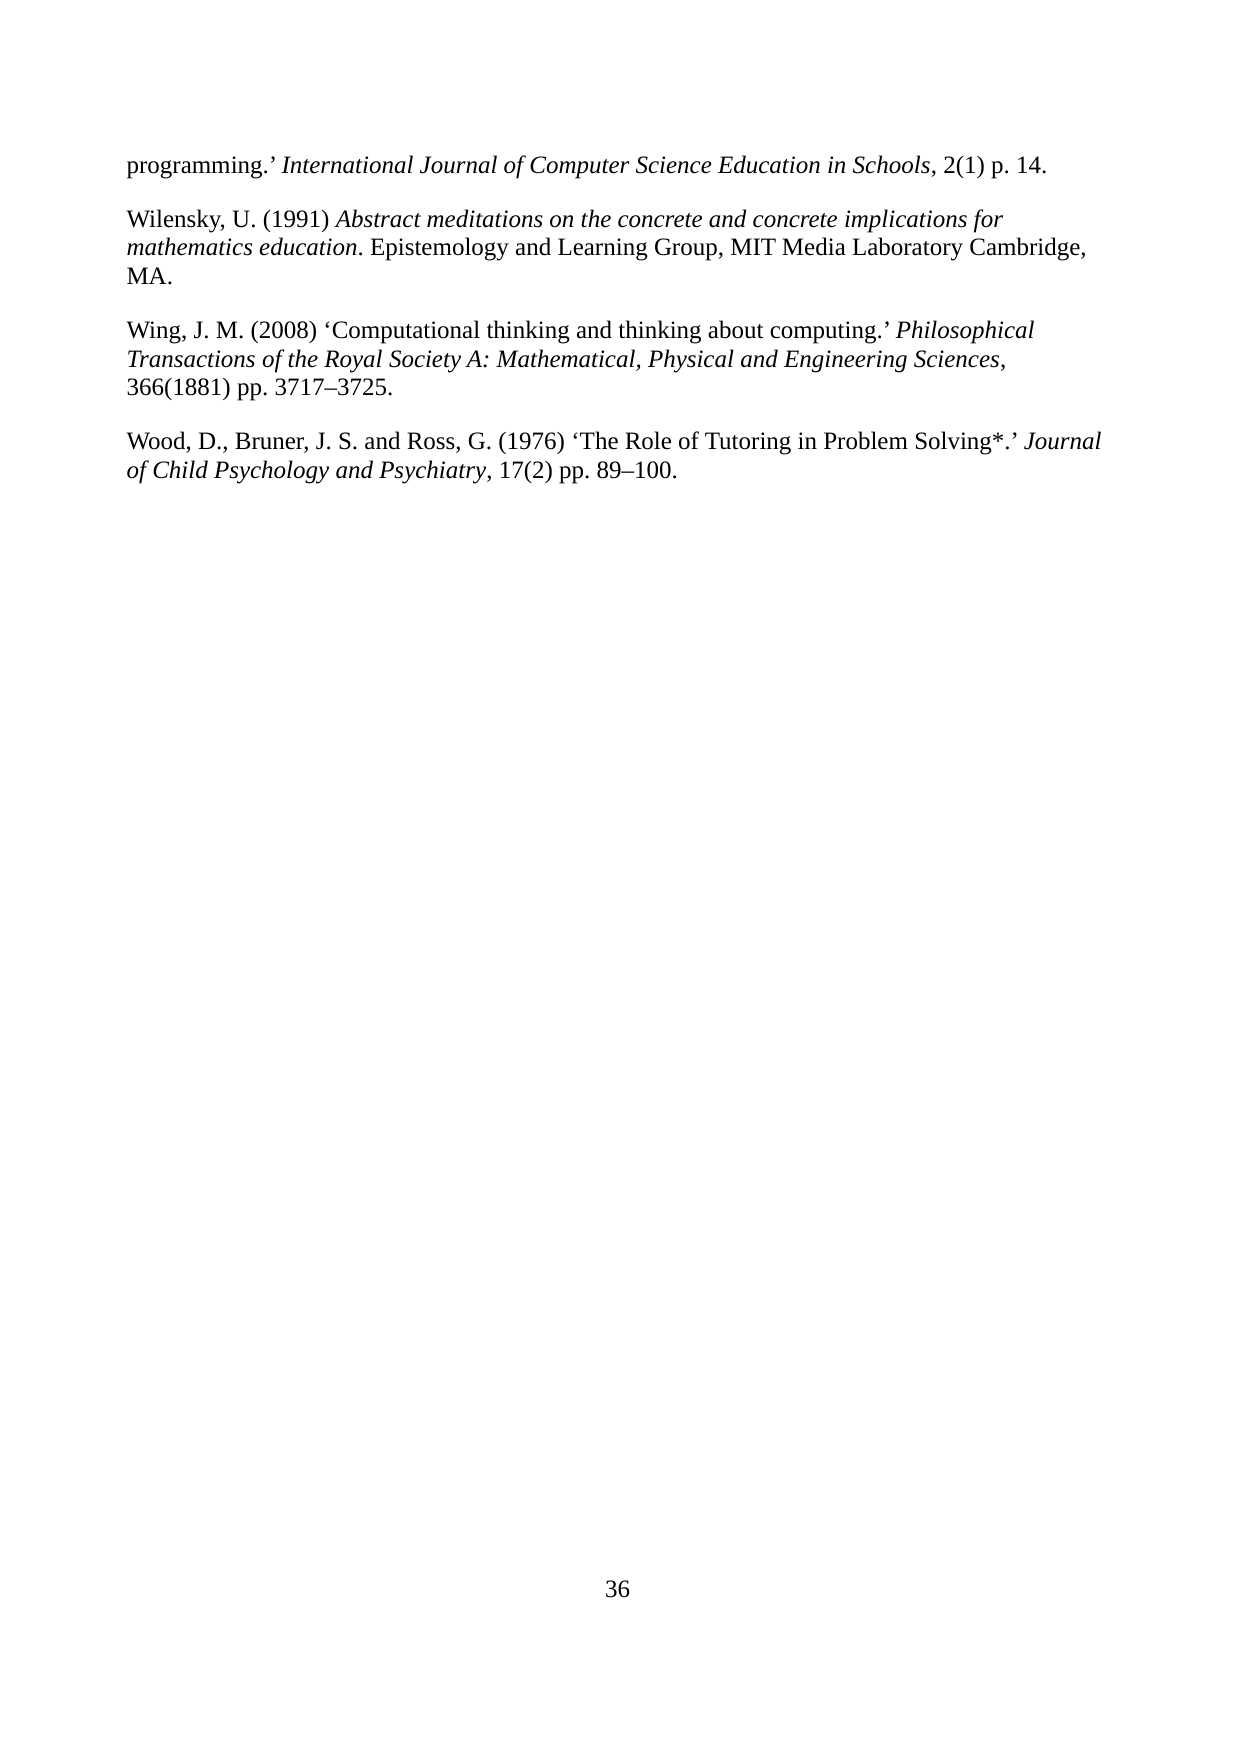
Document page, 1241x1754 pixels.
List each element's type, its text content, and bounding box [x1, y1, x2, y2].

text Wilensky, U. (1991) Abstract meditations on the concrete and concrete implications for mathematics education. Epistemology and Learning Group, MIT Media Laboratory Cambridge, MA. [126, 204, 1108, 290]
text programming.’ International Journal of Computer Science Education in Schools, 2(1) p. 14. [126, 150, 1108, 179]
text Wood, D., Bruner, J. S. and Ross, G. (1976) ‘The Role of Tutoring in Problem Solving*.’ Journal of Child Psychology and Psychiatry, 17(2) pp. 89–100. [126, 426, 1108, 484]
text Wing, J. M. (2008) ‘Computational thinking and thinking about computing.’ Philosophical Transactions of the Royal Society A: Mathematical, Physical and Engineering Sciences, 366(1881) pp. 3717–3725. [126, 315, 1108, 401]
